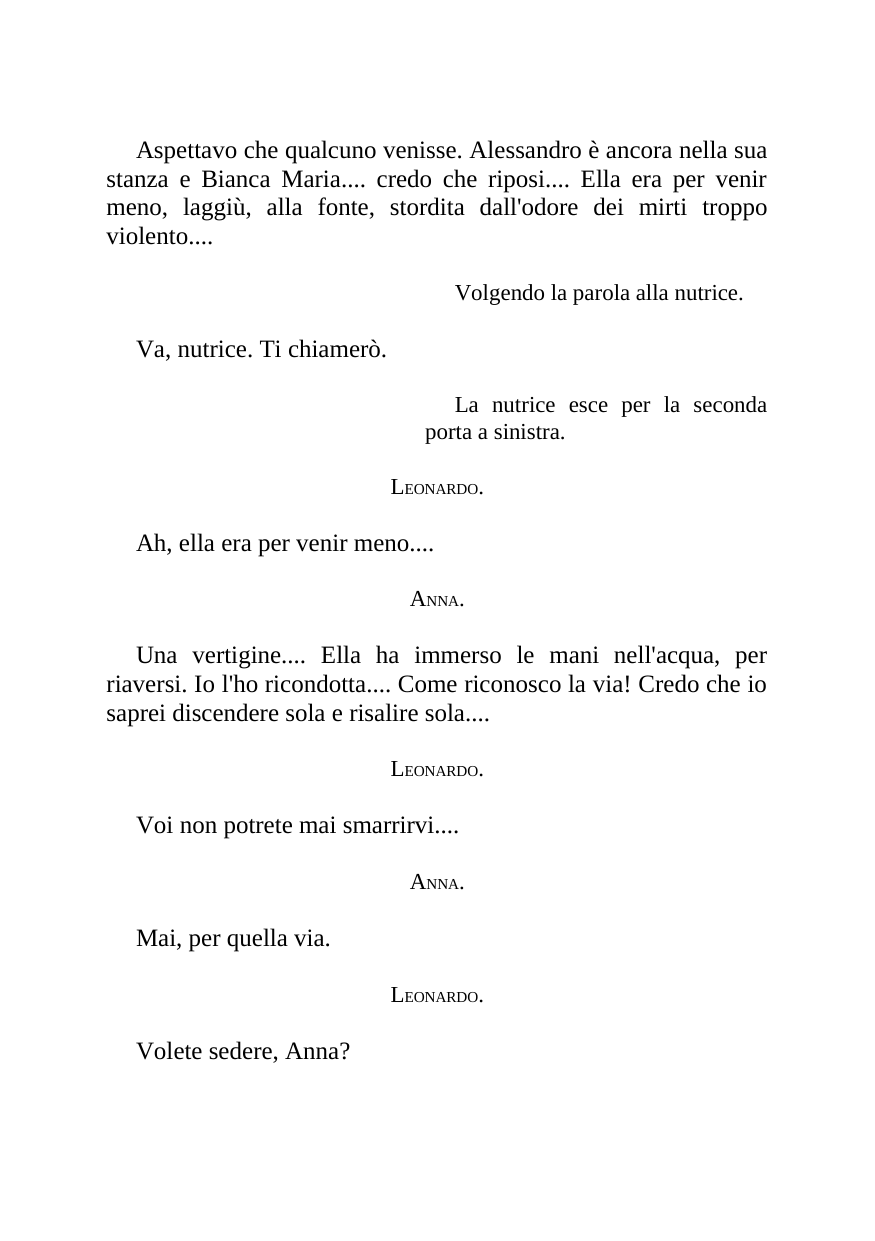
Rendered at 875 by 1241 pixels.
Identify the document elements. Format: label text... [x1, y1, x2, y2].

text Una vertigine.... Ella ha immerso le mani nell'acqua, per riaversi. Io l'ho ricondotta.... Come riconosco la via! Credo che io saprei discendere sola e risalire sola.... [106, 641, 768, 727]
text Leonardo. [106, 981, 768, 1007]
text Volgendo la parola alla nutrice. [425, 279, 768, 305]
text La nutrice esce per la seconda porta a sinistra. [425, 391, 768, 444]
text Ah, ella era per venir meno.... [106, 528, 768, 557]
text Anna. [106, 585, 768, 612]
text Volete sedere, Anna? [106, 1036, 768, 1064]
text Va, nutrice. Ti chiamerò. [106, 334, 768, 363]
text Leonardo. [106, 756, 768, 782]
text Mai, per quella via. [106, 923, 768, 952]
text Voi non potrete mai smarrirvi.... [106, 811, 768, 839]
text Leonardo. [106, 473, 768, 499]
text Anna. [106, 868, 768, 894]
text Aspettavo che qualcuno venisse. Alessandro è ancora nella sua stanza e Bianca Maria.... credo che riposi.... Ella era per venir meno, laggiù, alla fonte, stordita dall'odore dei mirti troppo violento.... [106, 135, 768, 250]
